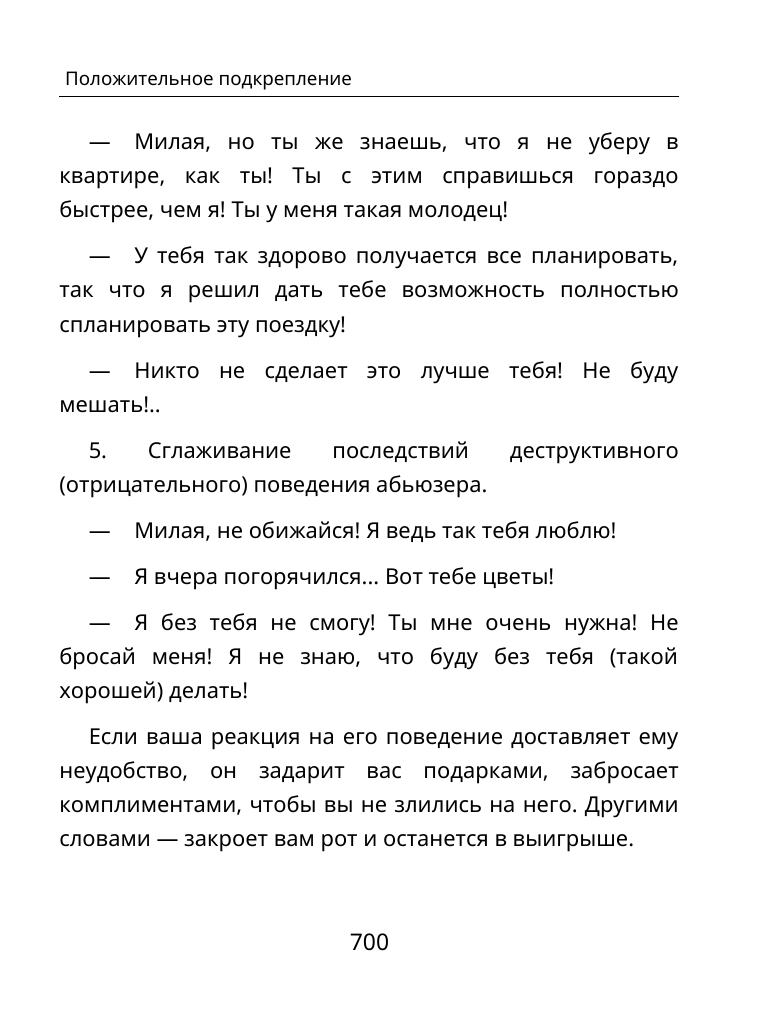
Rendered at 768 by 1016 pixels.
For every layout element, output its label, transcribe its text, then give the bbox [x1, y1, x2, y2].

text Если ваша реакция на его поведение доставляет ему неудобство, он задарит вас подарками, забросает комплиментами, чтобы вы не злились на него. Другими словами — закроет вам рот и останется в выигрыше. [59, 721, 679, 853]
text 5. Сглаживание последствий деструктивного (отрицательного) поведения абьюзера. [59, 435, 679, 499]
list Никто не сделает это лучше тебя! Не буду мешать!.. [59, 354, 679, 418]
list У тебя так здорово получается все планировать, так что я решил дать тебе возможность полностью спланировать эту поездку! [59, 240, 679, 338]
list Милая, не обижайся! Я ведь так тебя люблю! [59, 515, 679, 544]
list Милая, но ты же знаешь, что я не уберу в квартире, как ты! Ты с этим справишься гораздо быстрее, чем я! Ты у меня такая молодец! [59, 126, 679, 224]
list Я без тебя не смогу! Ты мне очень нужна! Не бросай меня! Я не знаю, что буду без тебя (такой хорошей) делать! [59, 607, 679, 705]
list Я вчера погорячился... Вот тебе цветы! [59, 561, 679, 591]
